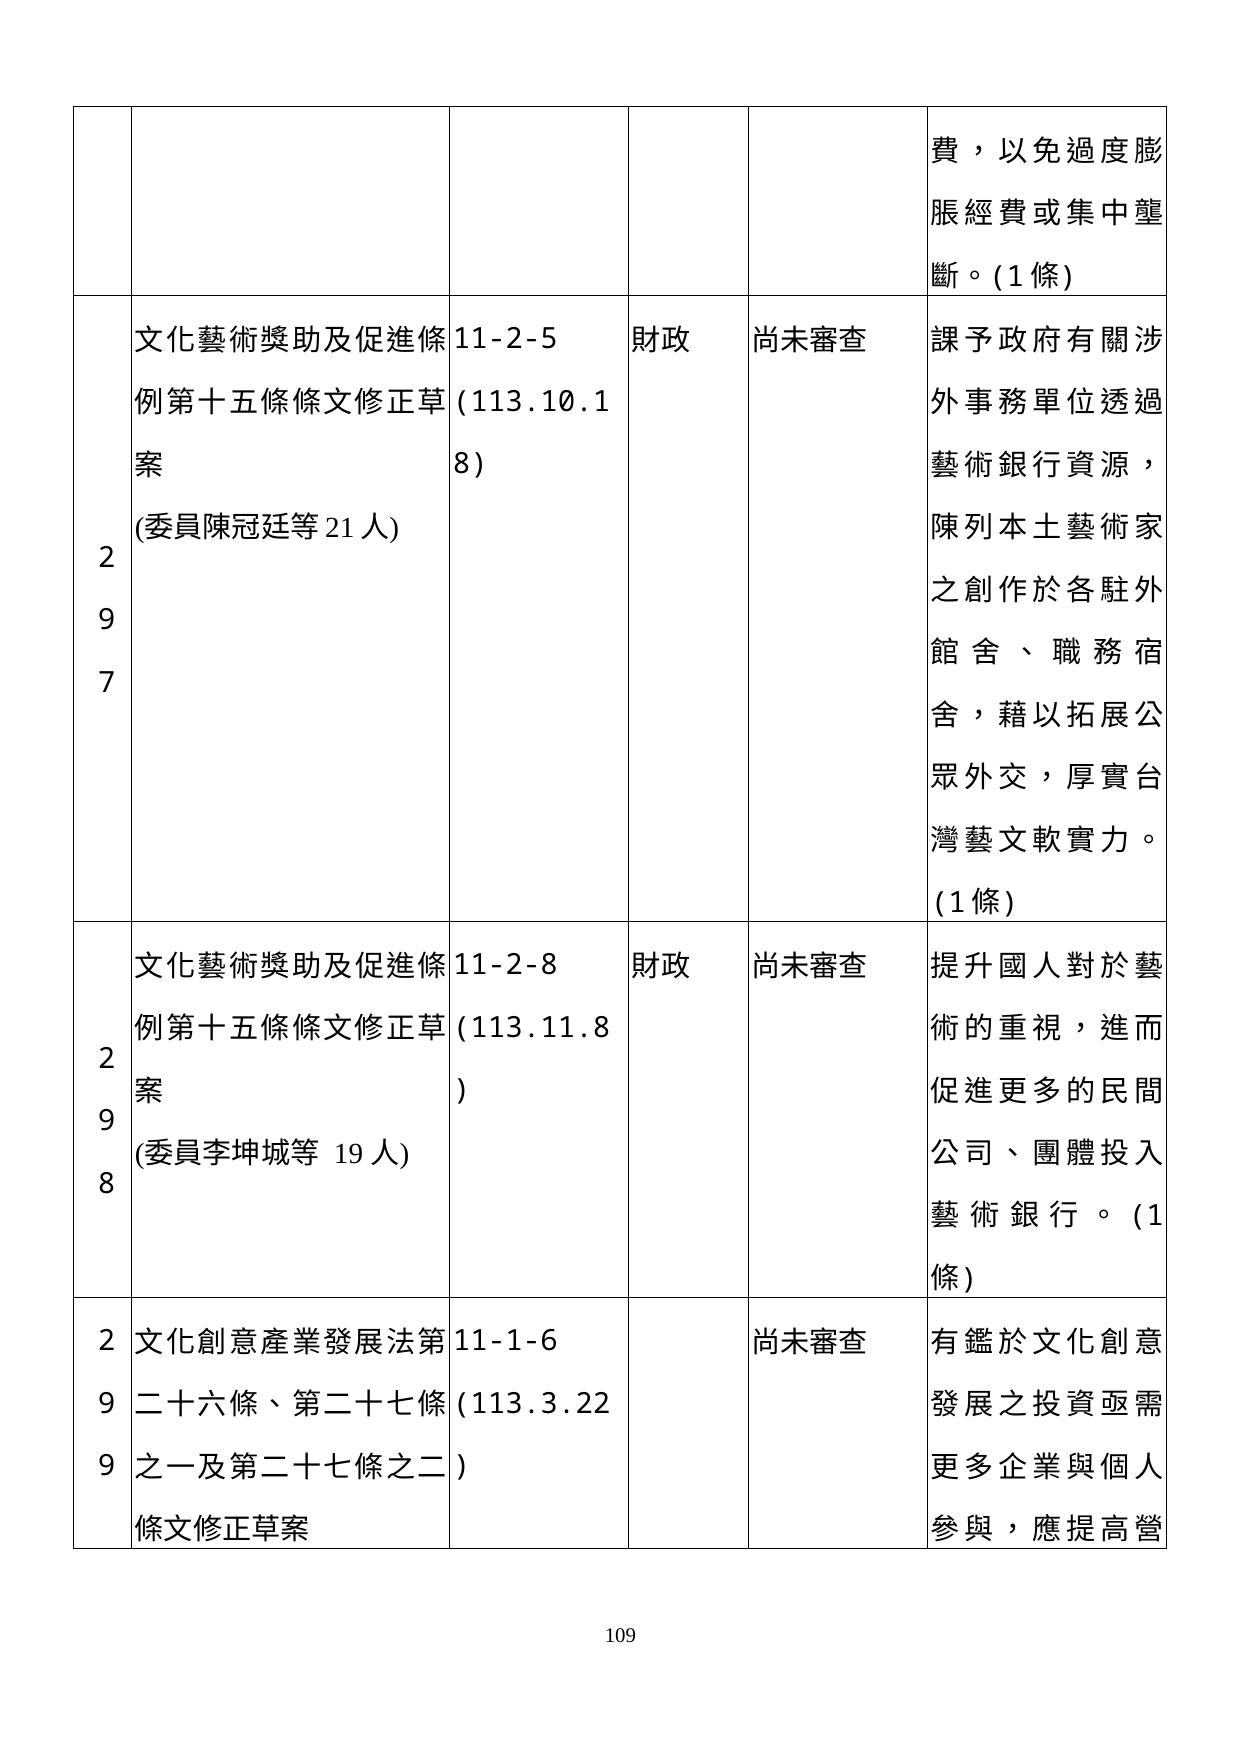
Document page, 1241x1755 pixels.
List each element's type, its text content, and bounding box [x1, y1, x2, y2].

table_cell 11-1-6 (113.3.22) [450, 1298, 628, 1548]
table_cell 文化創意產業發展法第二十六條、第二十七條之一及第二十七條之二條文修正草案 [132, 1298, 449, 1548]
table_cell 文化藝術獎助及促進條例第十五條條文修正草案 (委員陳冠廷等21人) [132, 296, 449, 921]
table_cell [629, 107, 748, 294]
table_cell 尚未審查 [749, 1298, 927, 1548]
table_cell [74, 296, 131, 921]
table_cell 11-2-5 (113.10.18) [450, 296, 628, 921]
table_cell 11-2-8 (113.11.8) [450, 922, 628, 1297]
table_cell [749, 107, 927, 294]
table_cell 尚未審查 [749, 296, 927, 921]
table_cell 有鑑於文化創意發展之投資亟需更多企業與個人參與，應提高營 [928, 1298, 1166, 1548]
table_cell [74, 922, 131, 1297]
table_cell 提升國人對於藝術的重視，進而促進更多的民間公司、團體投入藝術銀行。(1條) [928, 922, 1166, 1297]
table_cell [629, 1298, 748, 1548]
table_cell [132, 107, 449, 294]
table_cell 文化藝術獎助及促進條例第十五條條文修正草案 (委員李坤城等 19 人) [132, 922, 449, 1297]
table_cell [74, 1298, 131, 1548]
table_cell 財政 [629, 296, 748, 921]
table_cell 課予政府有關涉外事務單位透過藝術銀行資源，陳列本土藝術家之創作於各駐外館舍、職務宿舍，藉以拓展公眾外交，厚實台灣藝文軟實力。(1條) [928, 296, 1166, 921]
table_cell 費，以免過度膨脹經費或集中壟斷。(1條) [928, 107, 1166, 294]
table_cell [74, 107, 131, 294]
table_cell 尚未審查 [749, 922, 927, 1297]
table_cell 財政 [629, 922, 748, 1297]
table_cell [450, 107, 628, 294]
